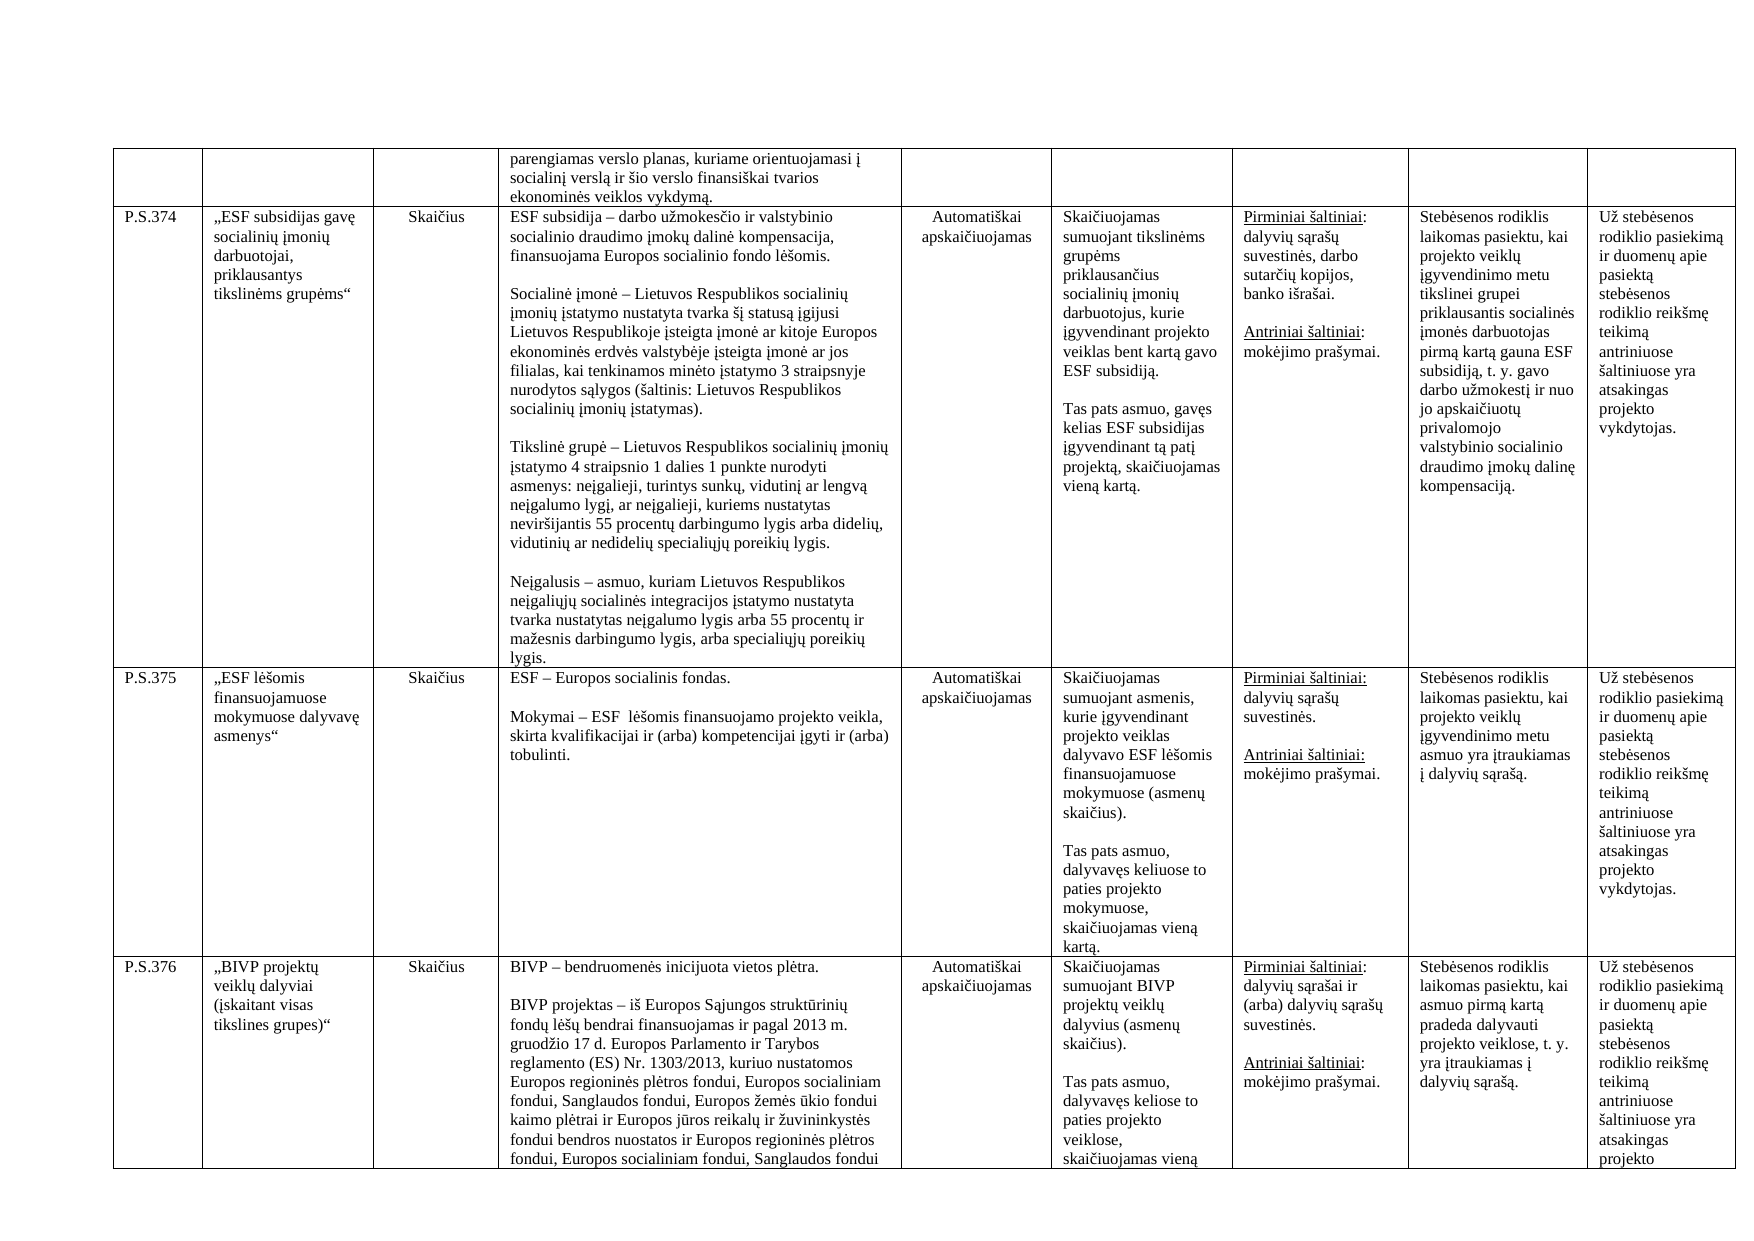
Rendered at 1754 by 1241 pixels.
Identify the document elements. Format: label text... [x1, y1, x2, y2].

table_cell Automatiškai apskaičiuojamas [902, 668, 1051, 956]
table_cell „ESF subsidijas gavę socialinių įmonių darbuotojai, priklausantys tikslinėms grupėms“ [203, 207, 373, 667]
table_cell P.S.374 [114, 207, 202, 667]
table_cell Skaičiuojamas sumuojant BIVP projektų veiklų dalyvius (asmenų skaičius). Tas pats asmuo, dalyvavęs keliose to paties projekto veiklose, skaičiuojamas vieną [1052, 957, 1232, 1168]
table_cell Skaičiuojamas sumuojant tikslinėms grupėms priklausančius socialinių įmonių darbuotojus, kurie įgyvendinant projekto veiklas bent kartą gavo ESF subsidiją. Tas pats asmuo, gavęs kelias ESF subsidijas įgyvendinant tą patį projektą, skaičiuojamas vieną kartą. [1052, 207, 1232, 667]
table_cell Stebėsenos rodiklis laikomas pasiektu, kai asmuo pirmą kartą pradeda dalyvauti projekto veiklose, t. y. yra įtraukiamas į dalyvių sąrašą. [1409, 957, 1587, 1168]
table_cell BIVP – bendruomenės inicijuota vietos plėtra. BIVP projektas – iš Europos Sąjungos struktūrinių fondų lėšų bendrai finansuojamas ir pagal 2013 m. gruodžio 17 d. Europos Parlamento ir Tarybos reglamento (ES) Nr. 1303/2013, kuriuo nustatomos Europos regioninės plėtros fondui, Europos socialiniam fondui, Sanglaudos fondui, Europos žemės ūkio fondui kaimo plėtrai ir Europos jūros reikalų ir žuvininkystės fondui bendros nuostatos ir Europos regioninės plėtros fondui, Europos socialiniam fondui, Sanglaudos fondui [499, 957, 901, 1168]
table_cell [1588, 149, 1735, 206]
table_cell [1409, 149, 1587, 206]
table_cell ESF – Europos socialinis fondas. Mokymai – ESF lėšomis finansuojamo projekto veikla, skirta kvalifikacijai ir (arba) kompetencijai įgyti ir (arba) tobulinti. [499, 668, 901, 956]
table_cell [902, 149, 1051, 206]
table_cell Pirminiai šaltiniai: dalyvių sąrašai ir (arba) dalyvių sąrašų suvestinės. Antriniai šaltiniai: mokėjimo prašymai. [1233, 957, 1408, 1168]
table_cell Stebėsenos rodiklis laikomas pasiektu, kai projekto veiklų įgyvendinimo metu tikslinei grupei priklausantis socialinės įmonės darbuotojas pirmą kartą gauna ESF subsidiją, t. y. gavo darbo užmokestį ir nuo jo apskaičiuotų privalomojo valstybinio socialinio draudimo įmokų dalinę kompensaciją. [1409, 207, 1587, 667]
table_cell [1233, 149, 1408, 206]
table_cell Už stebėsenos rodiklio pasiekimą ir duomenų apie pasiektą stebėsenos rodiklio reikšmę teikimą antriniuose šaltiniuose yra atsakingas projekto vykdytojas. [1588, 668, 1735, 956]
table_cell ESF subsidija – darbo užmokesčio ir valstybinio socialinio draudimo įmokų dalinė kompensacija, finansuojama Europos socialinio fondo lėšomis. Socialinė įmonė – Lietuvos Respublikos socialinių įmonių įstatymo nustatyta tvarka šį statusą įgijusi Lietuvos Respublikoje įsteigta įmonė ar kitoje Europos ekonominės erdvės valstybėje įsteigta įmonė ar jos filialas, kai tenkinamos minėto įstatymo 3 straipsnyje nurodytos sąlygos (šaltinis: Lietuvos Respublikos socialinių įmonių įstatymas). Tikslinė grupė – Lietuvos Respublikos socialinių įmonių įstatymo 4 straipsnio 1 dalies 1 punkte nurodyti asmenys: neįgalieji, turintys sunkų, vidutinį ar lengvą neįgalumo lygį, ar neįgalieji, kuriems nustatytas neviršijantis 55 procentų darbingumo lygis arba didelių, vidutinių ar nedidelių specialiųjų poreikių lygis. Neįgalusis – asmuo, kuriam Lietuvos Respublikos neįgaliųjų socialinės integracijos įstatymo nustatyta tvarka nustatytas neįgalumo lygis arba 55 procentų ir mažesnis darbingumo lygis, arba specialiųjų poreikių lygis. [499, 207, 901, 667]
table_cell [114, 149, 202, 206]
table_cell P.S.375 [114, 668, 202, 956]
table_cell Skaičius [374, 668, 498, 956]
table_cell parengiamas verslo planas, kuriame orientuojamasi į socialinį verslą ir šio verslo finansiškai tvarios ekonominės veiklos vykdymą. [499, 149, 901, 206]
table_cell Skaičiuojamas sumuojant asmenis, kurie įgyvendinant projekto veiklas dalyvavo ESF lėšomis finansuojamuose mokymuose (asmenų skaičius). Tas pats asmuo, dalyvavęs keliuose to paties projekto mokymuose, skaičiuojamas vieną kartą. [1052, 668, 1232, 956]
table_cell Automatiškai apskaičiuojamas [902, 957, 1051, 1168]
table_cell Stebėsenos rodiklis laikomas pasiektu, kai projekto veiklų įgyvendinimo metu asmuo yra įtraukiamas į dalyvių sąrašą. [1409, 668, 1587, 956]
table_cell „ESF lėšomis finansuojamuose mokymuose dalyvavę asmenys“ [203, 668, 373, 956]
table_cell Skaičius [374, 207, 498, 667]
table_cell [203, 149, 373, 206]
table_cell [1052, 149, 1232, 206]
table_cell „BIVP projektų veiklų dalyviai (įskaitant visas tikslines grupes)“ [203, 957, 373, 1168]
table_cell P.S.376 [114, 957, 202, 1168]
table_cell Automatiškai apskaičiuojamas [902, 207, 1051, 667]
table_cell [374, 149, 498, 206]
table_cell Pirminiai šaltiniai: dalyvių sąrašų suvestinės, darbo sutarčių kopijos, banko išrašai. Antriniai šaltiniai: mokėjimo prašymai. [1233, 207, 1408, 667]
table_cell Už stebėsenos rodiklio pasiekimą ir duomenų apie pasiektą stebėsenos rodiklio reikšmę teikimą antriniuose šaltiniuose yra atsakingas projekto [1588, 957, 1735, 1168]
table_cell Skaičius [374, 957, 498, 1168]
table_cell Už stebėsenos rodiklio pasiekimą ir duomenų apie pasiektą stebėsenos rodiklio reikšmę teikimą antriniuose šaltiniuose yra atsakingas projekto vykdytojas. [1588, 207, 1735, 667]
table_cell Pirminiai šaltiniai: dalyvių sąrašų suvestinės. Antriniai šaltiniai: mokėjimo prašymai. [1233, 668, 1408, 956]
